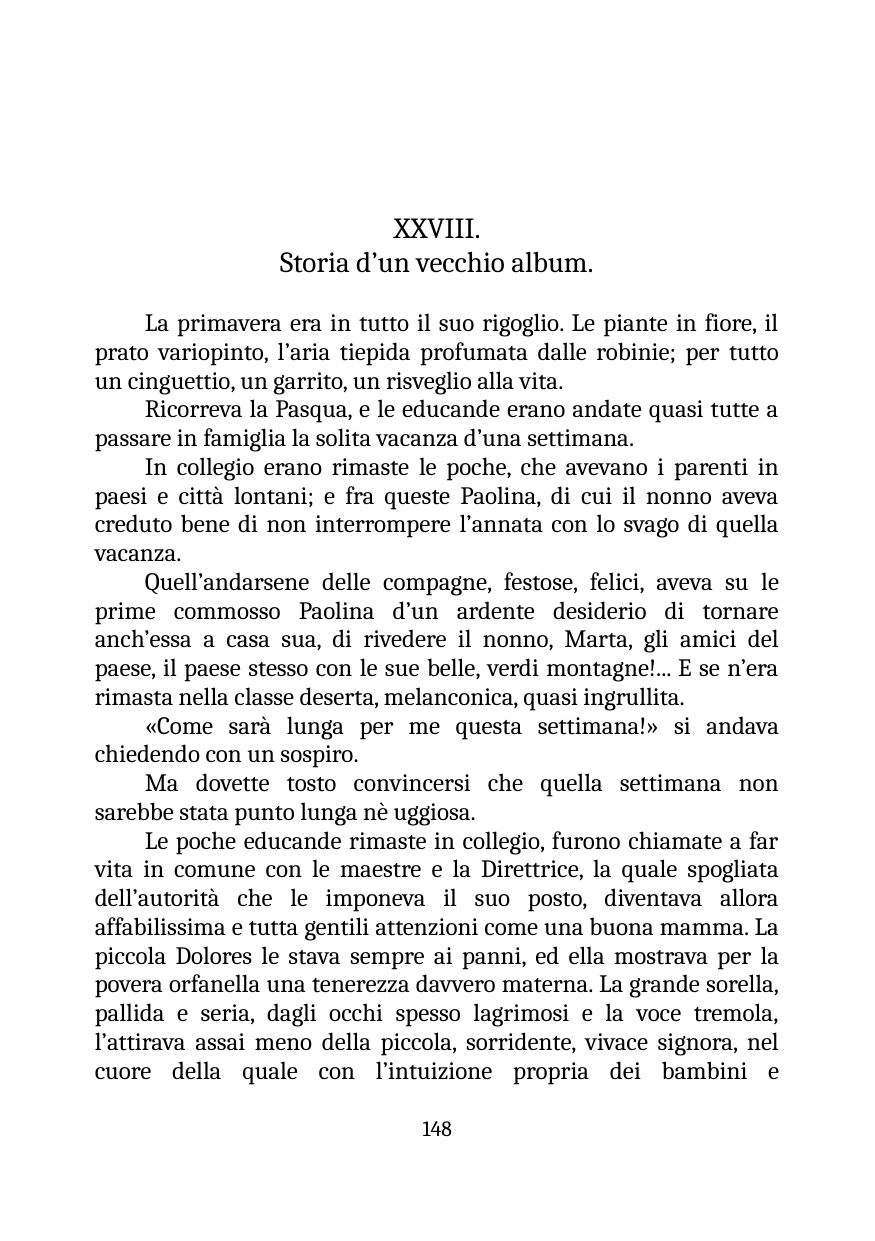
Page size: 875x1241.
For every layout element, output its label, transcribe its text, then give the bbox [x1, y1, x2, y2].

subtitle XXVIII. Storia d’un vecchio album. [94, 213, 779, 280]
text In collegio erano rimaste le poche, che avevano i parenti in paesi e città lontani; e fra queste Paolina, di cui il nonno aveva creduto bene di non interrompere l’annata con lo svago di quella vacanza. [94, 453, 779, 568]
text Le poche educande rimaste in collegio, furono chiamate a far vita in comune con le maestre e la Direttrice, la quale spogliata dell’autorità che le imponeva il suo posto, diventava allora affabilissima e tutta gentili attenzioni come una buona mamma. La piccola Dolores le stava sempre ai panni, ed ella mostrava per la povera orfanella una tenerezza davvero materna. La grande sorella, pallida e seria, dagli occhi spesso lagrimosi e la voce tremola, l’attirava assai meno della piccola, sorridente, vivace signora, nel cuore della quale con l’intuizione propria dei bambini e [94, 827, 779, 1085]
text «Come sarà lunga per me questa settimana!» si andava chiedendo con un sospiro. [94, 712, 779, 769]
text Quell’andarsene delle compagne, festose, felici, aveva su le prime commosso Paolina d’un ardente desiderio di tornare anch’essa a casa sua, di rivedere il nonno, Marta, gli amici del paese, il paese stesso con le sue belle, verdi montagne!... E se n’era rimasta nella classe deserta, melanconica, quasi ingrullita. [94, 568, 779, 712]
text La primavera era in tutto il suo rigoglio. Le piante in fiore, il prato variopinto, l’aria tiepida profumata dalle robinie; per tutto un cinguettio, un garrito, un risveglio alla vita. [94, 309, 779, 395]
text Ma dovette tosto convincersi che quella settimana non sarebbe stata punto lunga nè uggiosa. [94, 769, 779, 827]
text Ricorreva la Pasqua, e le educande erano andate quasi tutte a passare in famiglia la solita vacanza d’una settimana. [94, 395, 779, 453]
